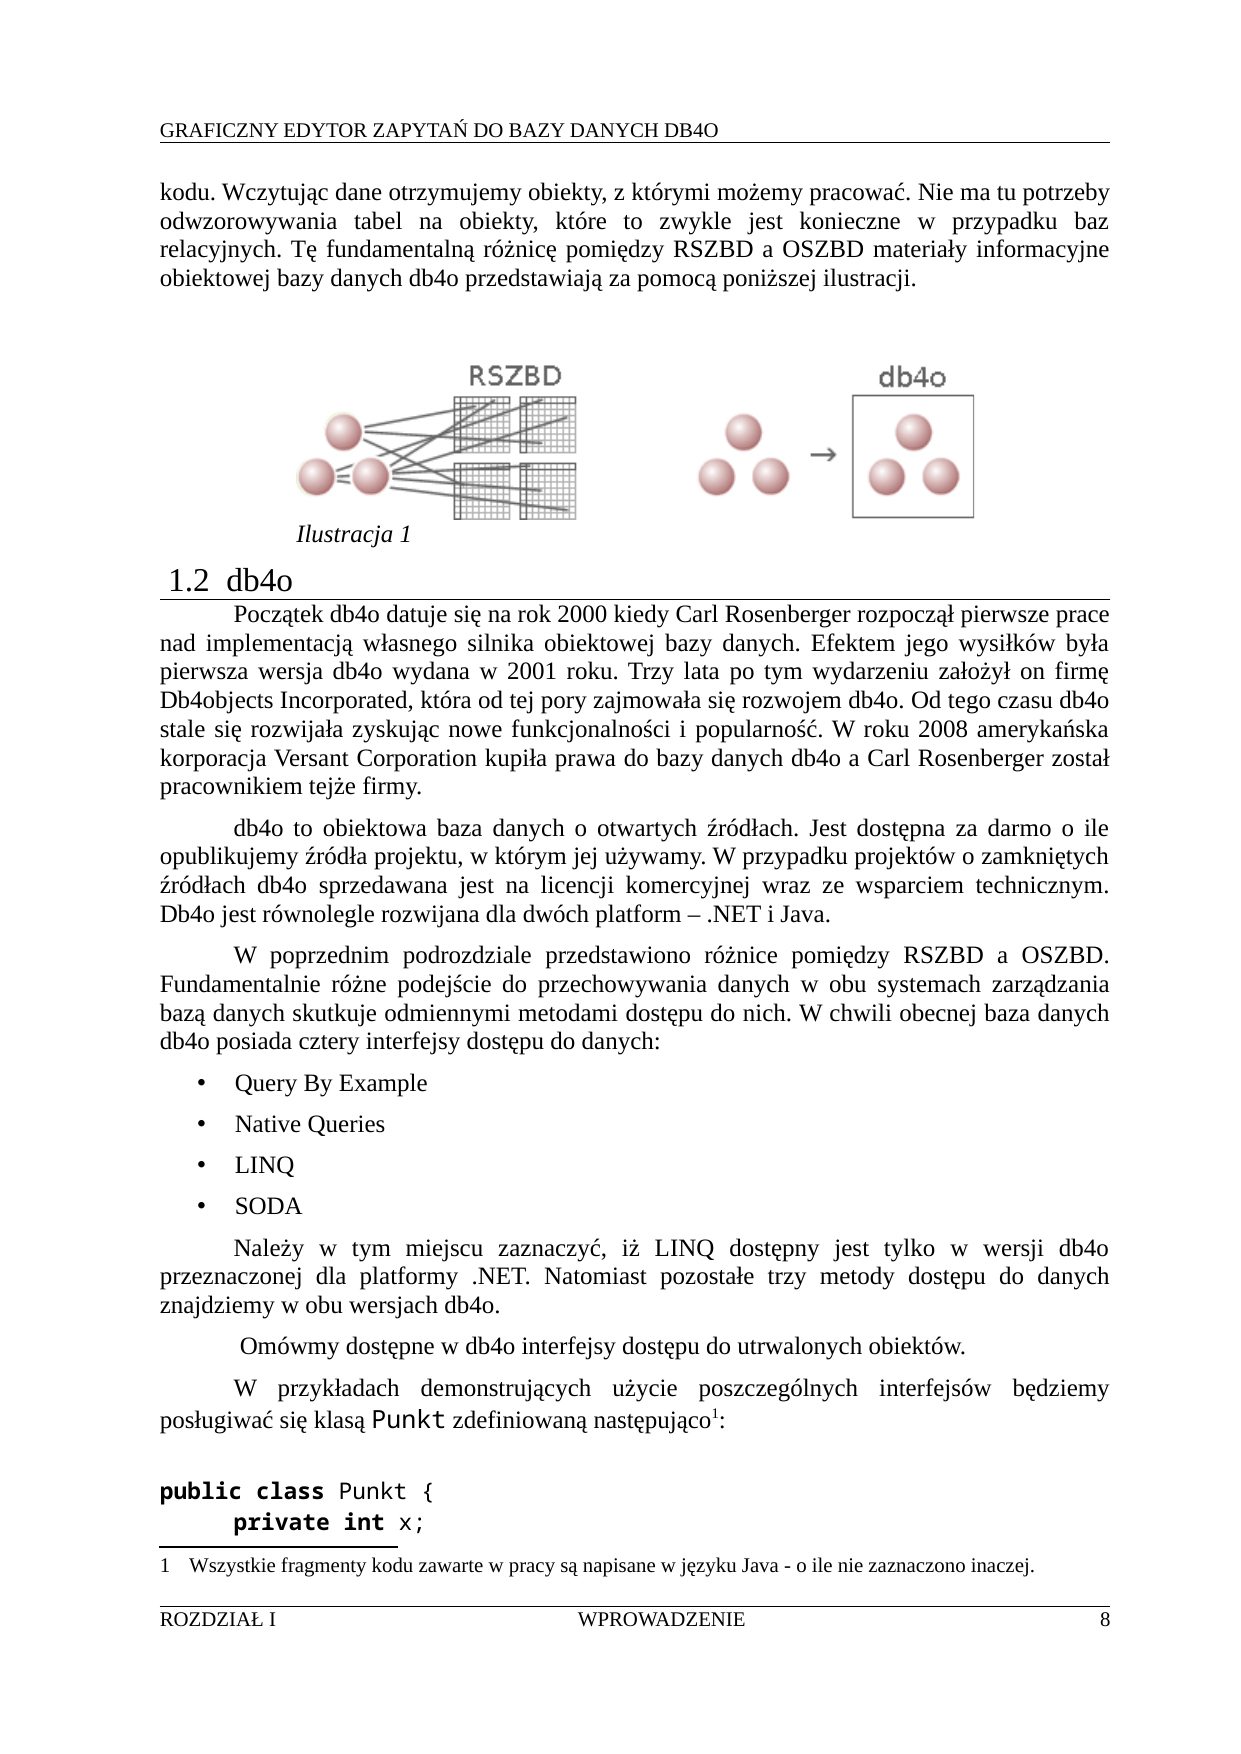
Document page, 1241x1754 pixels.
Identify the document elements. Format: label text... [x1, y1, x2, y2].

text W poprzednim podrozdziale przedstawiono różnice pomiędzy RSZBD a OSZBD. Fundamentalnie różne podejście do przechowywania danych w obu systemach zarządzania bazą danych skutkuje odmiennymi metodami dostępu do nich. W chwili obecnej baza danych db4o posiada cztery interfejsy dostępu do danych: [159, 940, 1110, 1055]
text private int x; [159, 1506, 1110, 1537]
text Należy w tym miejscu zaznaczyć, iż LINQ dostępny jest tylko w wersji db4o przeznaczonej dla platformy .NET. Natomiast pozostałe trzy metody dostępu do danych znajdziemy w obu wersjach db4o. [159, 1233, 1110, 1319]
text db4o to obiektowa baza danych o otwartych źródłach. Jest dostępna za darmo o ile opublikujemy źródła projektu, w którym jej używamy. W przypadku projektów o zamkniętych źródłach db4o sprzedawana jest na licencji komercyjnej wraz ze wsparciem technicznym. Db4o jest równolegle rozwijana dla dwóch platform – .NET i Java. [159, 813, 1110, 928]
list SODA [197, 1191, 1110, 1220]
text Początek db4o datuje się na rok 2000 kiedy Carl Rosenberger rozpoczął pierwsze prace nad implementacją własnego silnika obiektowej bazy danych. Efektem jego wysiłków była pierwsza wersja db4o wydana w 2001 roku. Trzy lata po tym wydarzeniu założył on firmę Db4objects Incorporated, która od tej pory zajmowała się rozwojem db4o. Od tego czasu db4o stale się rozwijała zyskując nowe funkcjonalności i popularność. W roku 2008 amerykańska korporacja Versant Corporation kupiła prawa do bazy danych db4o a Carl Rosenberger został pracownikiem tejże firmy. [159, 599, 1110, 800]
text W przykładach demonstrujących użycie poszczególnych interfejsów będziemy posługiwać się klasą Punkt zdefiniowaną następująco: [159, 1373, 1110, 1435]
picture [296, 358, 975, 520]
list LINQ [197, 1150, 1110, 1179]
text Omówmy dostępne w db4o interfejsy dostępu do utrwalonych obiektów. [159, 1331, 1110, 1360]
subtitle db4o [159, 560, 1110, 599]
text Wszystkie fragmenty kodu zawarte w pracy są napisane w języku Java - o ile nie zaznaczono inaczej. [159, 1553, 1110, 1577]
text public class Punkt { [159, 1475, 1110, 1506]
text kodu. Wczytując dane otrzymujemy obiekty, z którymi możemy pracować. Nie ma tu potrzeby odwzorowywania tabel na obiekty, które to zwykle jest konieczne w przypadku baz relacyjnych. Tę fundamentalną różnicę pomiędzy RSZBD a OSZBD materiały informacyjne obiektowej bazy danych db4o przedstawiają za pomocą poniższej ilustracji. [159, 177, 1110, 292]
list Native Queries [197, 1109, 1110, 1138]
list Query By Example [197, 1068, 1110, 1096]
text Ilustracja 1 [296, 520, 974, 548]
